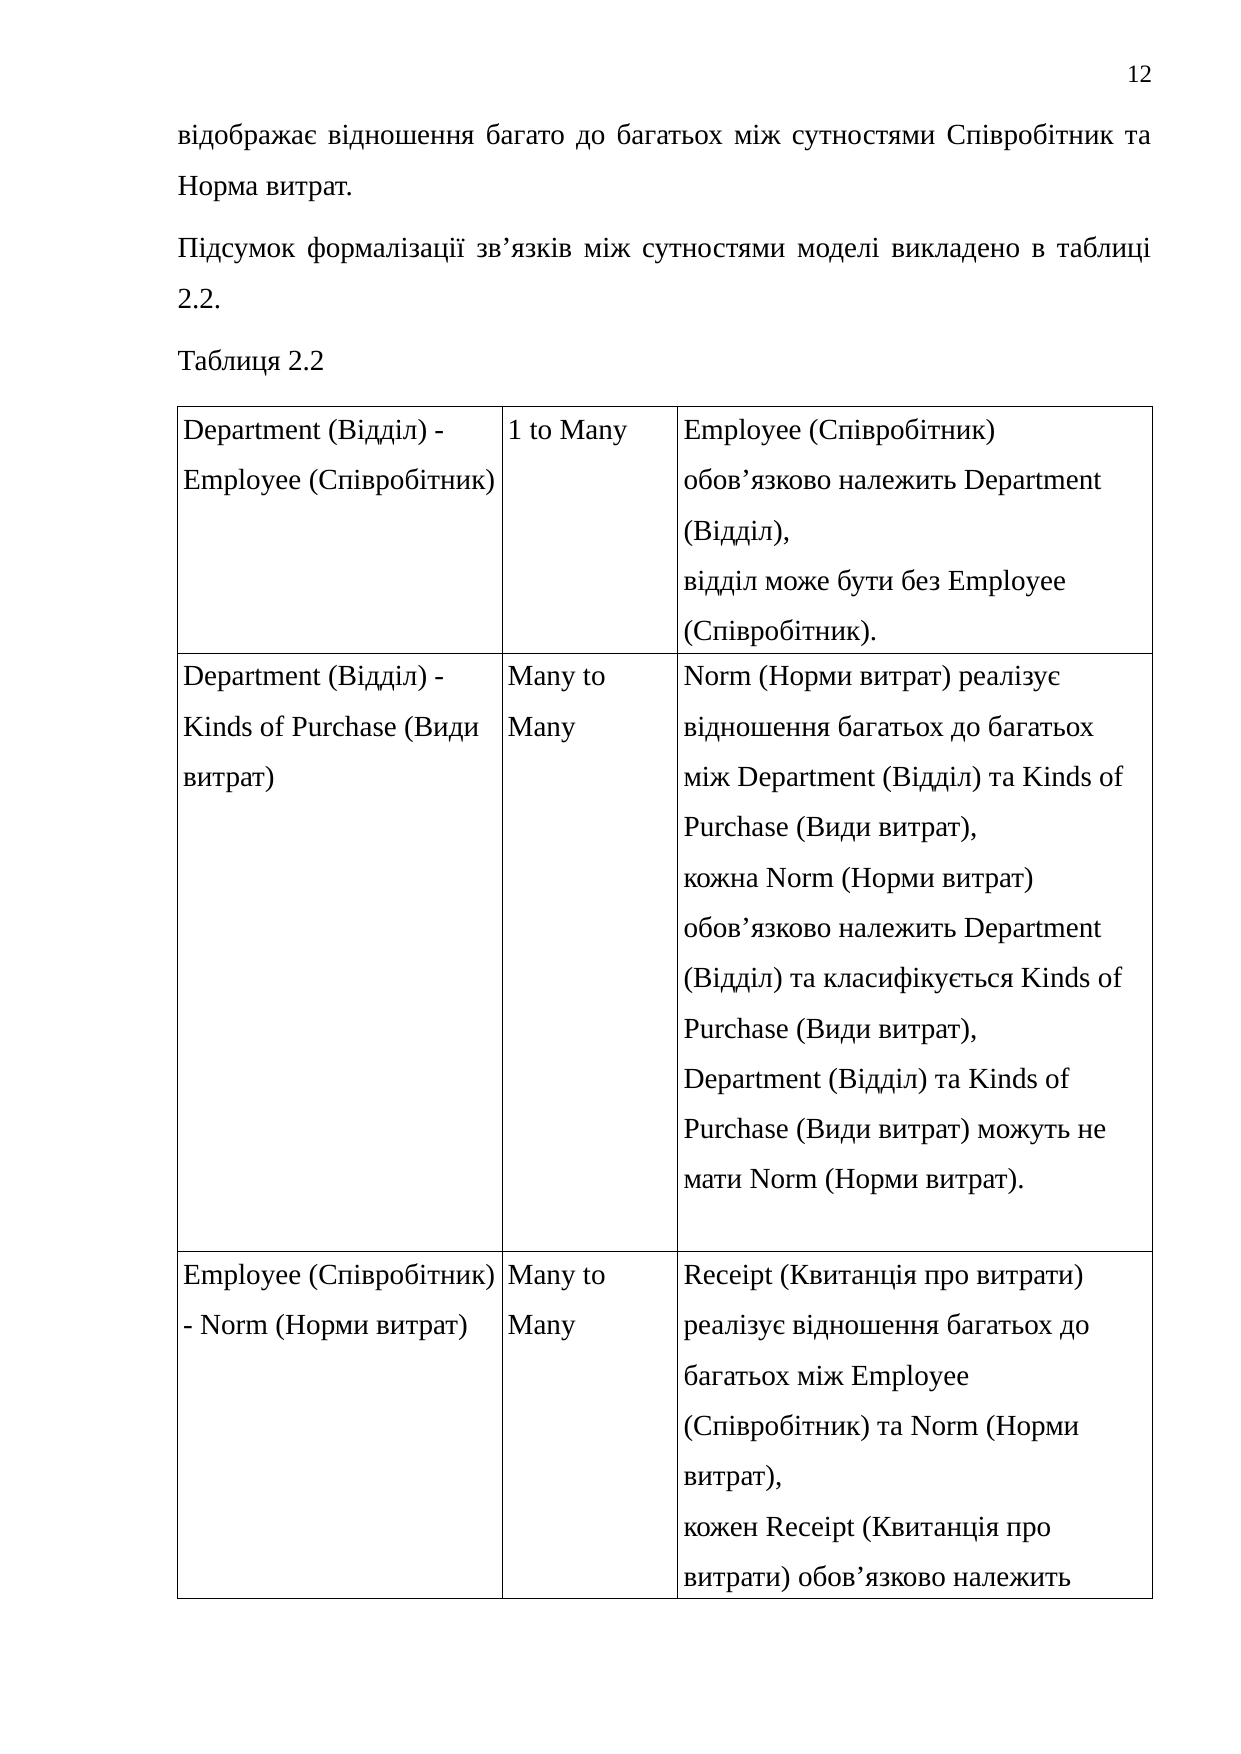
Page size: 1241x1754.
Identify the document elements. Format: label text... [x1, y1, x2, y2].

text відображає відношення багато до багатьох між сутностями Співробітник та Норма витрат. [177, 117, 1152, 201]
table_cell Norm (Норми витрат) реалізує відношення багатьох до багатьох між Department (Відділ) та Kinds of Purchase (Види витрат), кожна Norm (Норми витрат) обов’язково належить Department (Відділ) та класифікується Kinds of Purchase (Види витрат), Department (Відділ) та Kinds of Purchase (Види витрат) можуть не мати Norm (Норми витрат). [678, 654, 1152, 1251]
table_cell Employee (Співробітник) - Norm (Норми витрат) [178, 1252, 502, 1598]
table_cell Receipt (Квитанція про витрати) реалізує відношення багатьох до багатьох між Employee (Співробітник) та Norm (Норми витрат), кожен Receipt (Квитанція про витрати) обов’язково належить [678, 1252, 1152, 1598]
text Таблиця 2.2 [177, 343, 1152, 377]
table_header 1 to Many [503, 407, 677, 653]
text Підсумок формалізації зв’язків між сутностями моделі викладено в таблиці 2.2. [177, 230, 1152, 314]
table_cell Department (Відділ) - Kinds of Purchase (Види витрат) [178, 654, 502, 1251]
table_cell Many to Many [503, 1252, 677, 1598]
table_header Employee (Співробітник) обов’язково належить Department (Відділ), відділ може бути без Employee (Співробітник). [678, 407, 1152, 653]
table_cell Many to Many [503, 654, 677, 1251]
table_header Department (Відділ) - Employee (Співробітник) [178, 407, 502, 653]
